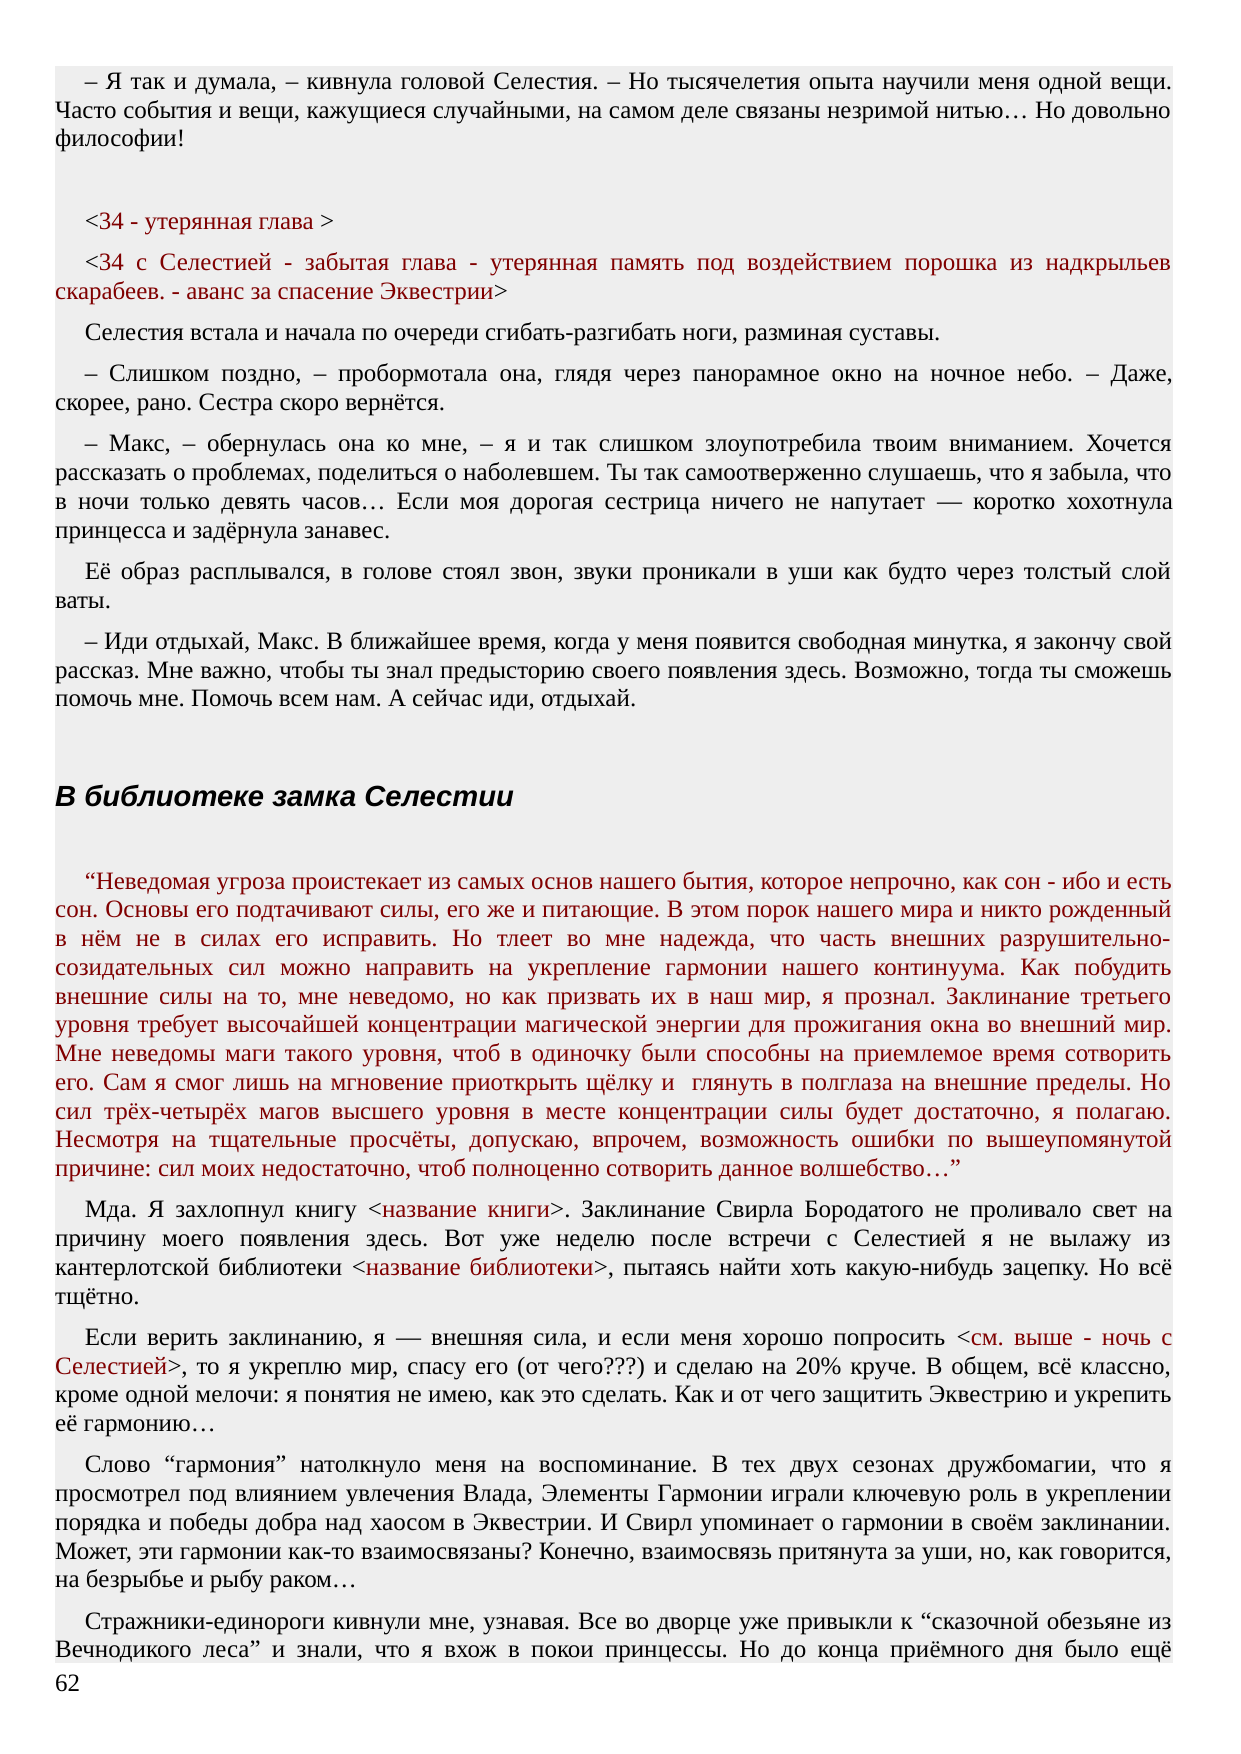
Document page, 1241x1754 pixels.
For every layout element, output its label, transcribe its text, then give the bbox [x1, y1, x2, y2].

text Стражники-единороги кивнули мне, узнавая. Все во дворце уже привыкли к “сказочной обезьяне из Вечнодикого леса” и знали, что я вхож в покои принцессы. Но до конца приёмного дня было ещё [55, 1606, 1173, 1663]
text “Неведомая угроза проистекает из самых основ нашего бытия, которое непрочно, как сон - ибо и есть сон. Основы его подтачивают силы, его же и питающие. В этом порок нашего мира и никто рожденный в нём не в силах его исправить. Но тлеет во мне надежда, что часть внешних разрушительно-созидательных сил можно направить на укрепление гармонии нашего континуума. Как побудить внешние силы на то, мне неведомо, но как призвать их в наш мир, я прознал. Заклинание третьего уровня требует высочайшей концентрации магической энергии для прожигания окна во внешний мир. Мне неведомы маги такого уровня, чтоб в одиночку были способны на приемлемое время сотворить его. Сам я смог лишь на мгновение приоткрыть щёлку и глянуть в полглаза на внешние пределы. Но сил трёх-четырёх магов высшего уровня в месте концентрации силы будет достаточно, я полагаю. Несмотря на тщательные просчёты, допускаю, впрочем, возможность ошибки по вышеупомянутой причине: сил моих недостаточно, чтоб полноценно сотворить данное волшебство…” [55, 866, 1173, 1182]
text Если верить заклинанию, я — внешняя сила, и если меня хорошо попросить <см. выше - ночь с Селестией>, то я укреплю мир, спасу его (от чего???) и сделаю на 20% круче. В общем, всё классно, кроме одной мелочи: я понятия не имею, как это сделать. Как и от чего защитить Эквестрию и укрепить её гармонию… [55, 1322, 1173, 1437]
text Слово “гармония” натолкнуло меня на воспоминание. В тех двух сезонах дружбомагии, что я просмотрел под влиянием увлечения Влада, Элементы Гармонии играли ключевую роль в укреплении порядка и победы добра над хаосом в Эквестрии. И Свирл упоминает о гармонии в своём заклинании. Может, эти гармонии как-то взаимосвязаны? Конечно, взаимосвязь притянута за уши, но, как говорится, на безрыбье и рыбу раком… [55, 1449, 1173, 1593]
text – Я так и думала, – кивнула головой Селестия. – Но тысячелетия опыта научили меня одной вещи. Часто события и вещи, кажущиеся случайными, на самом деле связаны незримой нитью… Но довольно философии! [55, 66, 1173, 152]
text – Слишком поздно, – пробормотала она, глядя через панорамное окно на ночное небо. – Даже, скорее, рано. Сестра скоро вернётся. [55, 358, 1173, 416]
text – Макс, – обернулась она ко мне, – я и так слишком злоупотребила твоим вниманием. Хочется рассказать о проблемах, поделиться о наболевшем. Ты так самоотверженно слушаешь, что я забыла, что в ночи только девять часов… Если моя дорогая сестрица ничего не напутает — коротко хохотнула принцесса и задёрнула занавес. [55, 428, 1173, 543]
text – Иди отдыхай, Макс. В ближайшее время, когда у меня появится свободная минутка, я закончу свой рассказ. Мне важно, чтобы ты знал предысторию своего появления здесь. Возможно, тогда ты сможешь помочь мне. Помочь всем нам. А сейчас иди, отдыхай. [55, 626, 1173, 712]
subtitle В библиотеке замка Селестии [55, 778, 1173, 812]
text Её образ расплывался, в голове стоял звон, звуки проникали в уши как будто через толстый слой ваты. [55, 556, 1173, 613]
text Мда. Я захлопнул книгу <название книги>. Заклинание Свирла Бородатого не проливало свет на причину моего появления здесь. Вот уже неделю после встречи с Селестией я не вылажу из кантерлотской библиотеки <название библиотеки>, пытаясь найти хоть какую-нибудь зацепку. Но всё тщётно. [55, 1194, 1173, 1309]
text <34 с Селестией - забытая глава - утерянная память под воздействием порошка из надкрыльев скарабеев. - аванс за спасение Эквестрии> [55, 247, 1173, 305]
text <34 - утерянная глава > [55, 206, 1173, 235]
text Селестия встала и начала по очереди сгибать-разгибать ноги, разминая суставы. [55, 317, 1173, 346]
